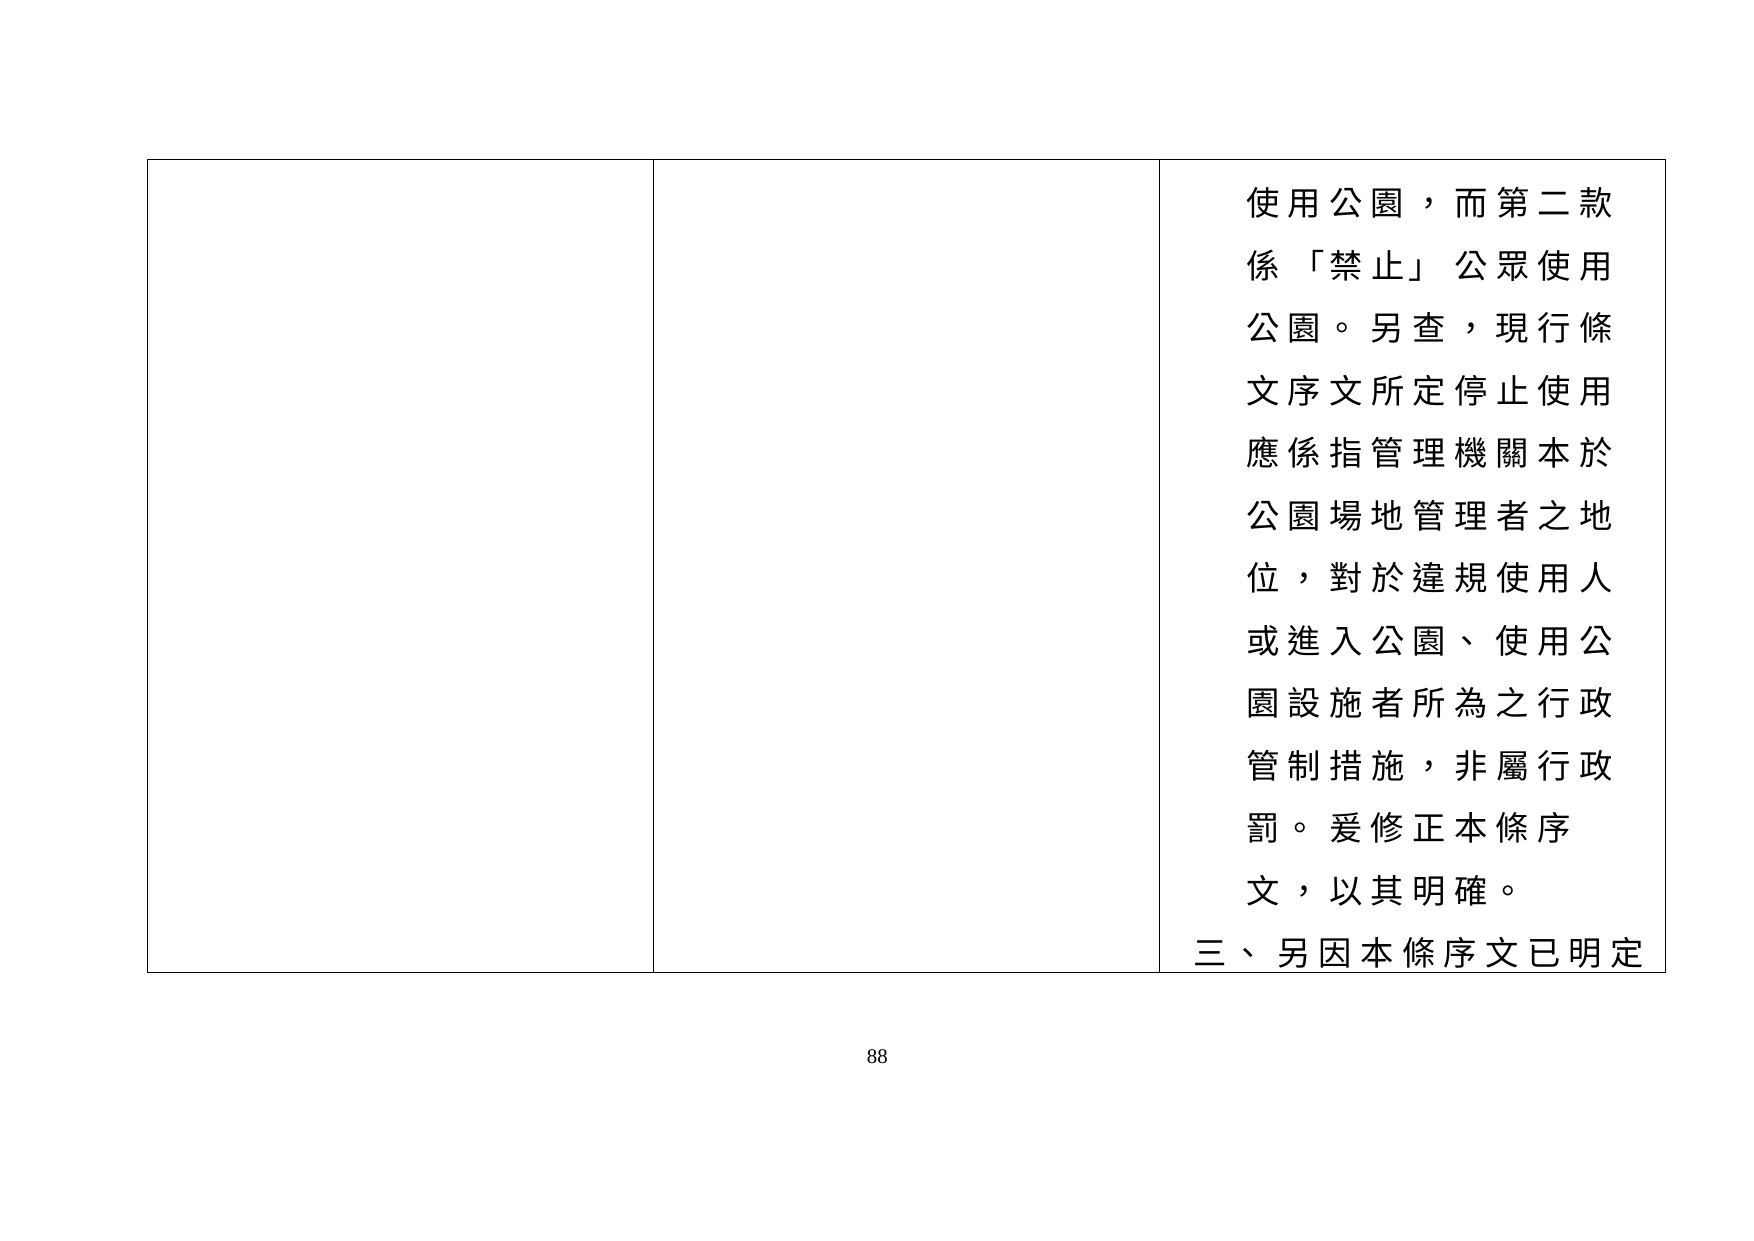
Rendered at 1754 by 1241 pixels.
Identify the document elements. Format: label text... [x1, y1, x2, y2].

table_cell 使用公園，而第二款係「禁止」公眾使用公園。另查，現行條文序文所定停止使用應係指管理機關本於公園場地管理者之地位，對於違規使用人或進入公園、使用公園設施者所為之行政管制措施，非屬行政罰。爰修正本條序文，以其明確。 三、另因本條序文已明定 [1160, 160, 1665, 972]
table_cell [148, 160, 653, 972]
table_cell [654, 160, 1159, 972]
